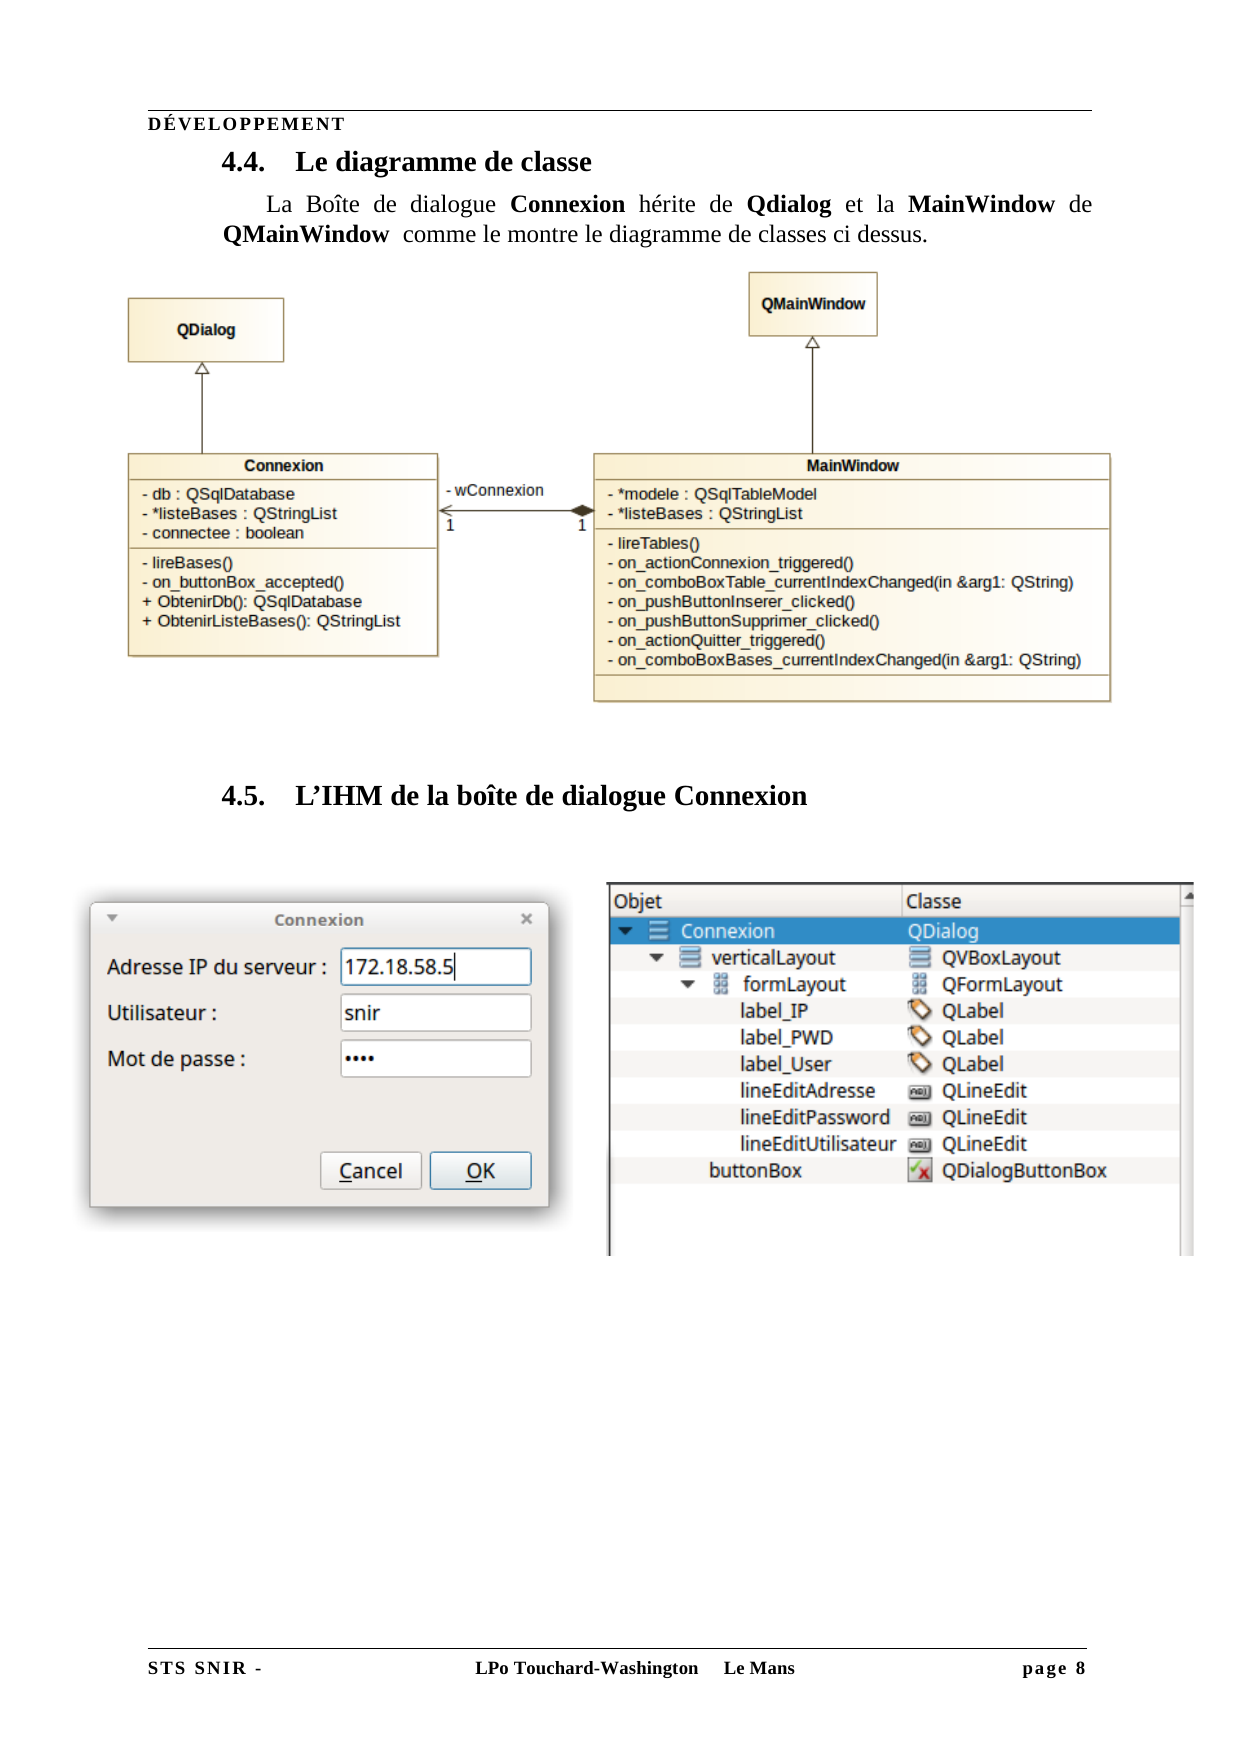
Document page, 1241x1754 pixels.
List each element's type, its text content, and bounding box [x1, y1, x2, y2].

picture [116, 260, 1125, 716]
picture [69, 875, 574, 1232]
text La Boîte de dialogue Connexion hérite de Qdialog et la MainWindow de QMainWindow comme le montre le diagramme de classes ci dessus. [223, 189, 1092, 247]
subtitle Le diagramme de classe [221, 148, 1092, 177]
subtitle L’IHM de la boîte de dialogue Connexion [221, 782, 1092, 811]
picture [606, 882, 1194, 1256]
